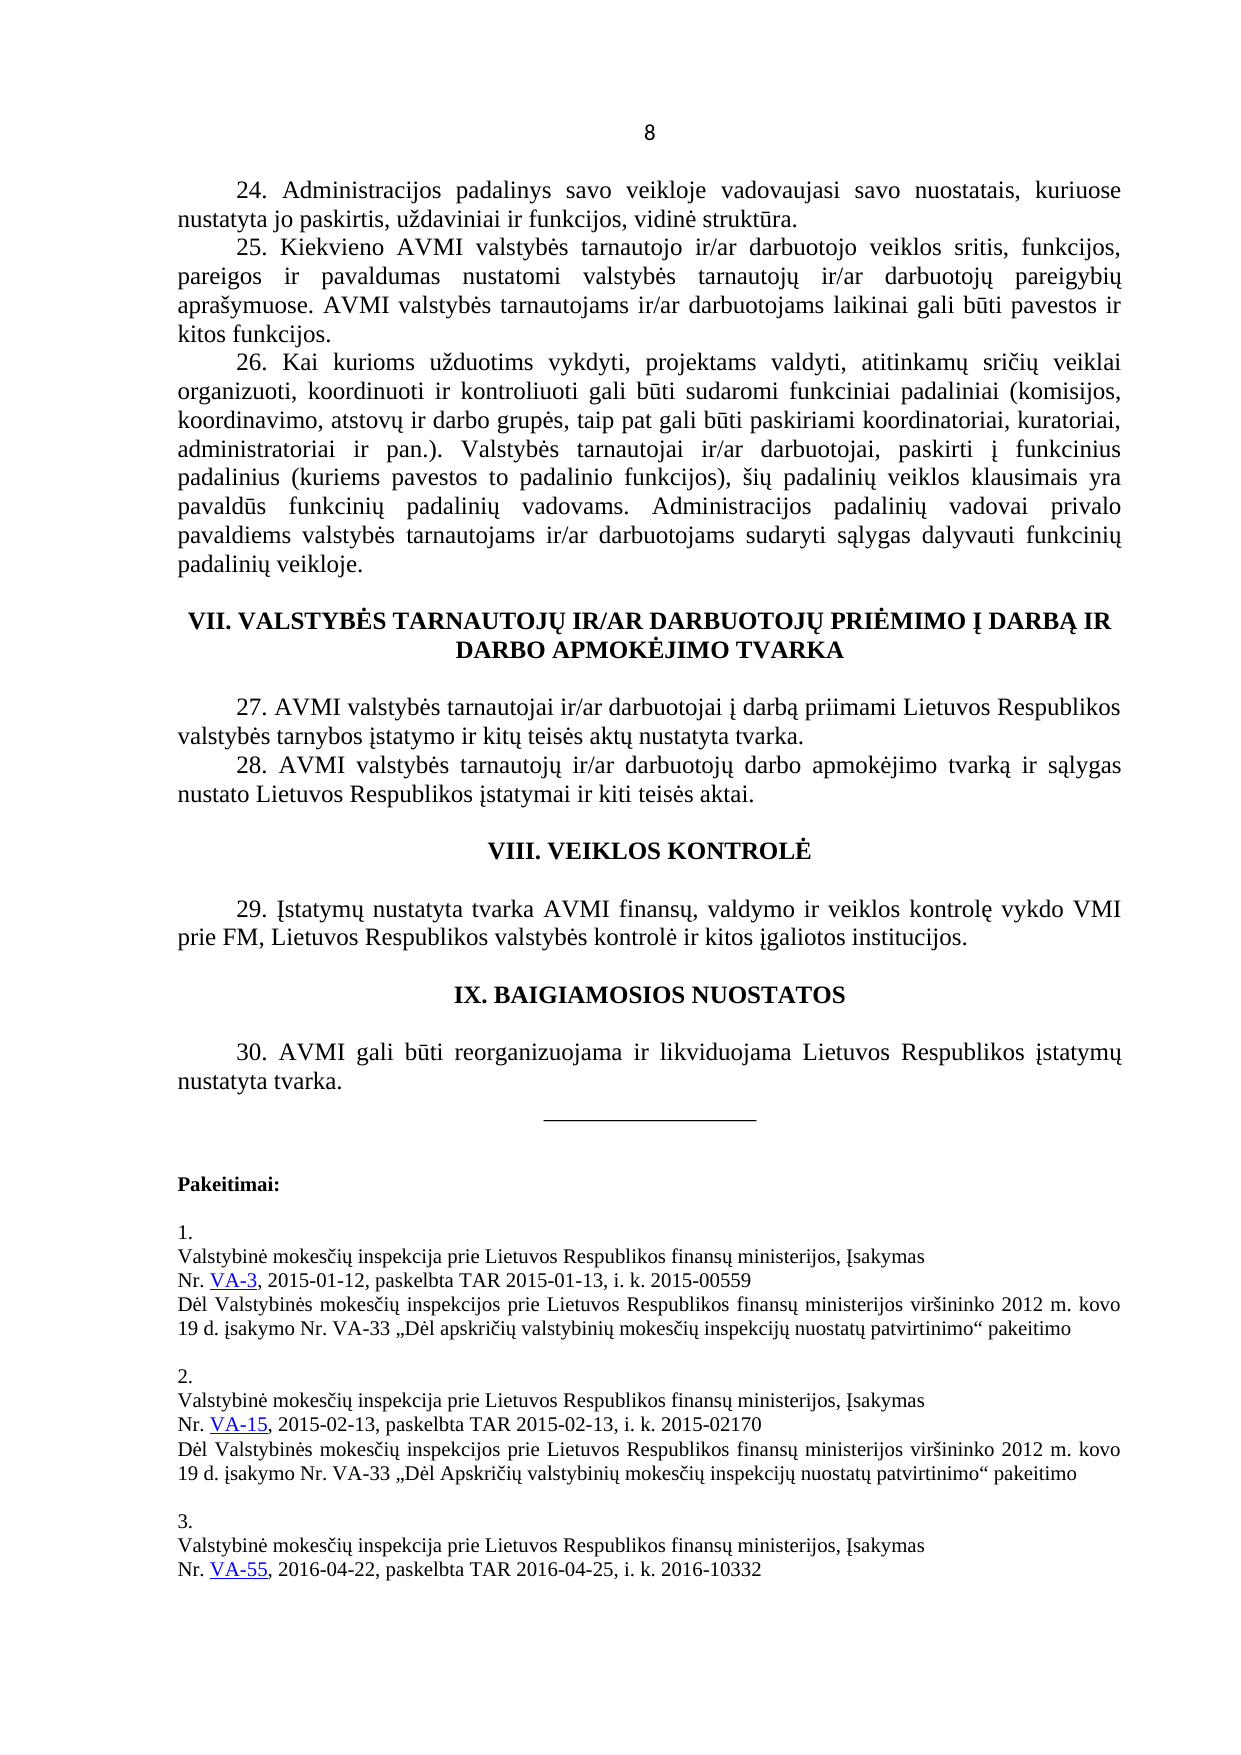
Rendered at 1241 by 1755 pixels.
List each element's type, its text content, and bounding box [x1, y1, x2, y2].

text Dėl Valstybinės mokesčių inspekcijos prie Lietuvos Respublikos finansų ministerijos viršininko 2012 m. kovo 19 d. įsakymo Nr. VA-33 „Dėl Apskričių valstybinių mokesčių inspekcijų nuostatų patvirtinimo“ pakeitimo [177, 1436, 1122, 1484]
text 29. Įstatymų nustatyta tvarka AVMI finansų, valdymo ir veiklos kontrolę vykdo VMI prie FM, Lietuvos Respublikos valstybės kontrolė ir kitos įgaliotos institucijos. [177, 894, 1122, 951]
text 25. Kiekvieno AVMI valstybės tarnautojo ir/ar darbuotojo veiklos sritis, funkcijos, pareigos ir pavaldumas nustatomi valstybės tarnautojų ir/ar darbuotojų pareigybių aprašymuose. AVMI valstybės tarnautojams ir/ar darbuotojams laikinai gali būti pavestos ir kitos funkcijos. [177, 232, 1122, 347]
text Nr. VA-15, 2015-02-13, paskelbta TAR 2015-02-13, i. k. 2015-02170 [177, 1412, 1122, 1436]
text Valstybinė mokesčių inspekcija prie Lietuvos Respublikos finansų ministerijos, Įsakymas [177, 1244, 1122, 1268]
text 27. AVMI valstybės tarnautojai ir/ar darbuotojai į darbą priimami Lietuvos Respublikos valstybės tarnybos įstatymo ir kitų teisės aktų nustatyta tvarka. [177, 692, 1122, 750]
text 2. [177, 1364, 1122, 1388]
text vii. VALSTYBĖS TARNAUTOJŲ IR/AR Darbuotojų priėmimo į darbą ir Darbo apmokėjimo tvarka [177, 606, 1122, 664]
text Ix. Baigiamosios nuostatos [177, 980, 1122, 1009]
text 28. AVMI valstybės tarnautojų ir/ar darbuotojų darbo apmokėjimo tvarką ir sąlygas nustato Lietuvos Respublikos įstatymai ir kiti teisės aktai. [177, 750, 1122, 807]
text 30. AVMI gali būti reorganizuojama ir likviduojama Lietuvos Respublikos įstatymų nustatyta tvarka. [177, 1037, 1122, 1095]
text 1. [177, 1220, 1122, 1244]
text _________________ [177, 1095, 1122, 1124]
text Valstybinė mokesčių inspekcija prie Lietuvos Respublikos finansų ministerijos, Įsakymas [177, 1533, 1122, 1557]
text 24. Administracijos padalinys savo veikloje vadovaujasi savo nuostatais, kuriuose nustatyta jo paskirtis, uždaviniai ir funkcijos, vidinė struktūra. [177, 175, 1122, 232]
text 3. [177, 1509, 1122, 1533]
text Valstybinė mokesčių inspekcija prie Lietuvos Respublikos finansų ministerijos, Įsakymas [177, 1388, 1122, 1412]
text VIII. veiklos kontrolė [177, 836, 1122, 865]
text Dėl Valstybinės mokesčių inspekcijos prie Lietuvos Respublikos finansų ministerijos viršininko 2012 m. kovo 19 d. įsakymo Nr. VA-33 „Dėl apskričių valstybinių mokesčių inspekcijų nuostatų patvirtinimo“ pakeitimo [177, 1292, 1122, 1340]
text 26. Kai kurioms užduotims vykdyti, projektams valdyti, atitinkamų sričių veiklai organizuoti, koordinuoti ir kontroliuoti gali būti sudaromi funkciniai padaliniai (komisijos, koordinavimo, atstovų ir darbo grupės, taip pat gali būti paskiriami koordinatoriai, kuratoriai, administratoriai ir pan.). Valstybės tarnautojai ir/ar darbuotojai, paskirti į funkcinius padalinius (kuriems pavestos to padalinio funkcijos), šių padalinių veiklos klausimais yra pavaldūs funkcinių padalinių vadovams. Administracijos padalinių vadovai privalo pavaldiems valstybės tarnautojams ir/ar darbuotojams sudaryti sąlygas dalyvauti funkcinių padalinių veikloje. [177, 347, 1122, 577]
text Nr. VA-55, 2016-04-22, paskelbta TAR 2016-04-25, i. k. 2016-10332 [177, 1557, 1122, 1581]
text Nr. VA-3, 2015-01-12, paskelbta TAR 2015-01-13, i. k. 2015-00559 [177, 1268, 1122, 1292]
text Pakeitimai: [177, 1172, 1122, 1196]
